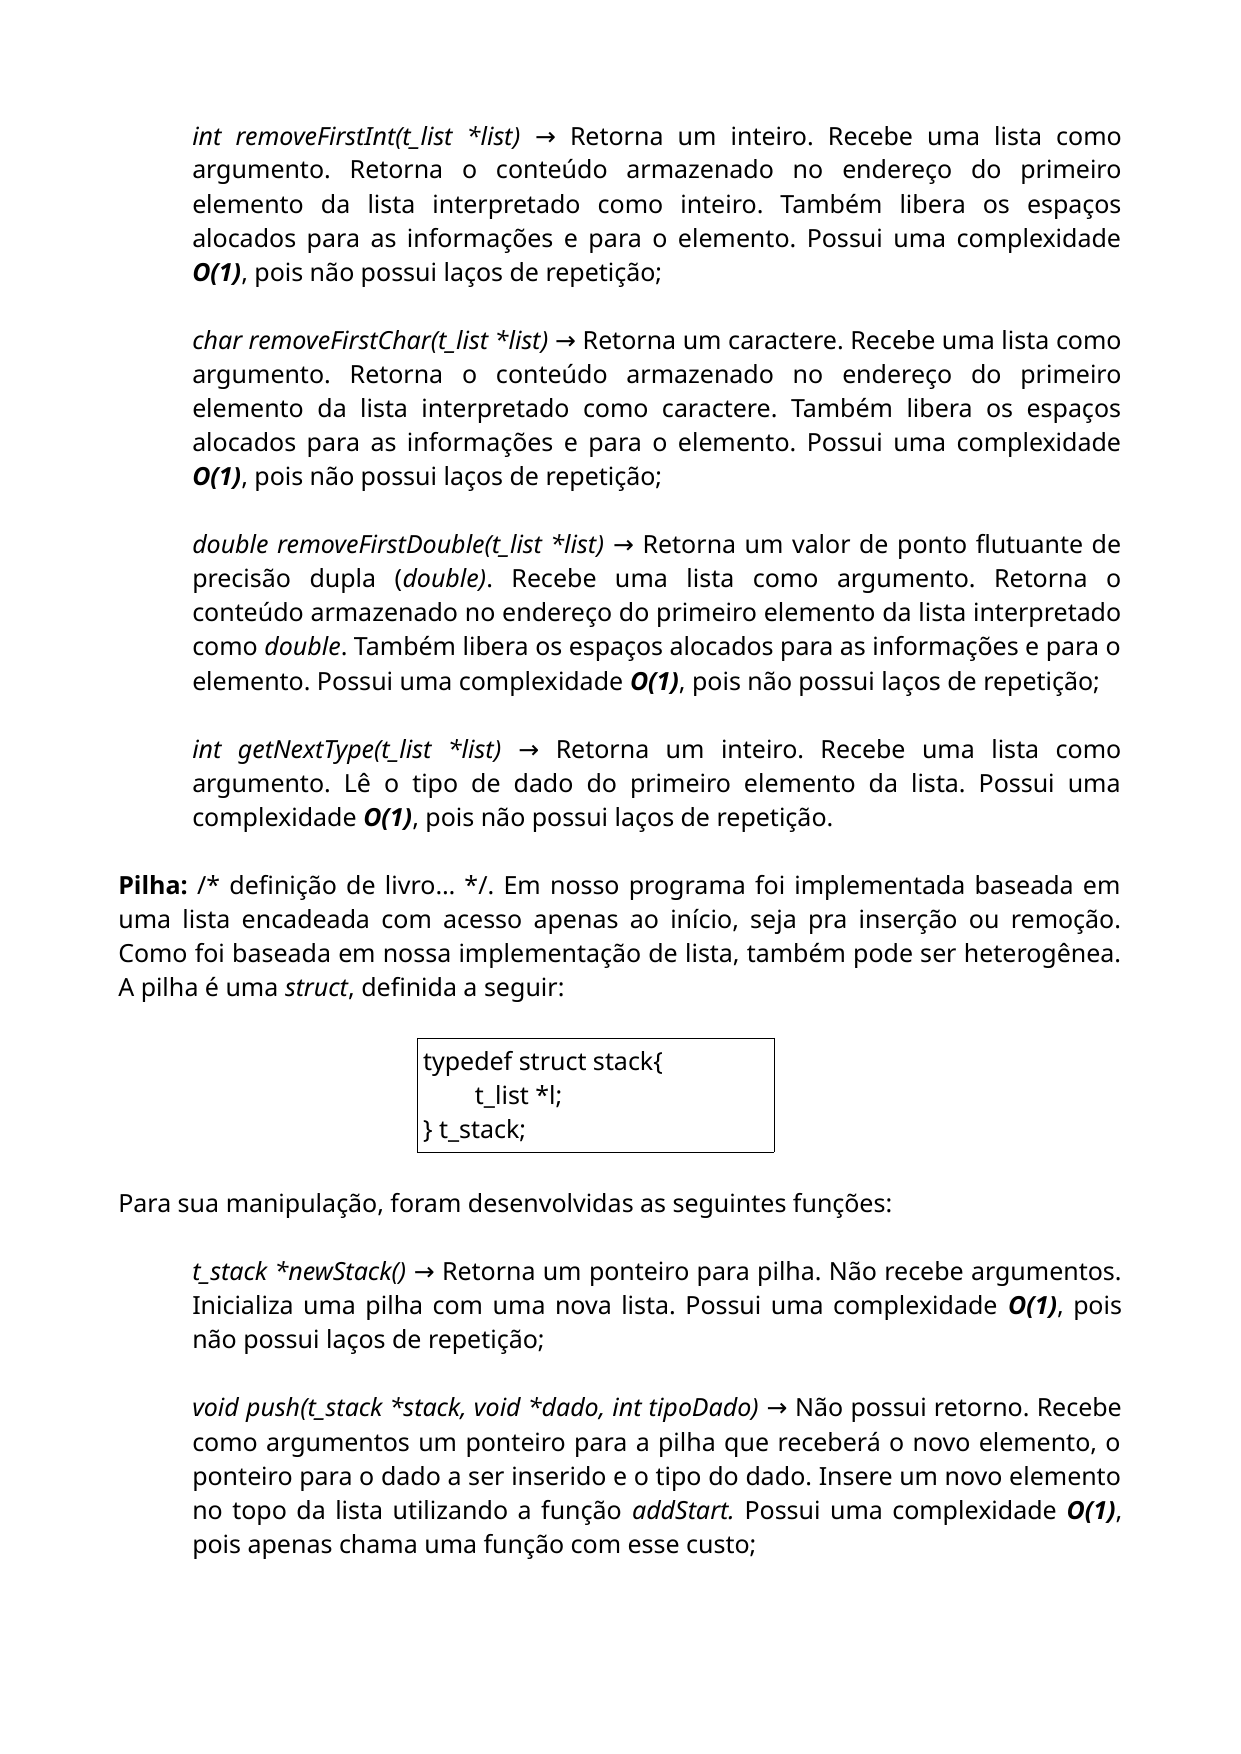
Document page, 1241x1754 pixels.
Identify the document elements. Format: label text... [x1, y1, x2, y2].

text t_stack *newStack() → Retorna um ponteiro para pilha. Não recebe argumentos. Inicializa uma pilha com uma nova lista. Possui uma complexidade O(1), pois não possui laços de repetição; [192, 1254, 1122, 1356]
text Para sua manipulação, foram desenvolvidas as seguintes funções: [118, 1186, 1122, 1220]
table_header typedef struct stack{ t_list *l; } t_stack; [418, 1039, 774, 1152]
text int removeFirstInt(t_list *list) → Retorna um inteiro. Recebe uma lista como argumento. Retorna o conteúdo armazenado no endereço do primeiro elemento da lista interpretado como inteiro. Também libera os espaços alocados para as informações e para o elemento. Possui uma complexidade O(1), pois não possui laços de repetição; [192, 118, 1122, 288]
text void push(t_stack *stack, void *dado, int tipoDado) → Não possui retorno. Recebe como argumentos um ponteiro para a pilha que receberá o novo elemento, o ponteiro para o dado a ser inserido e o tipo do dado. Insere um novo elemento no topo da lista utilizando a função addStart. Possui uma complexidade O(1), pois apenas chama uma função com esse custo; [192, 1390, 1122, 1560]
text Pilha: /* definição de livro… */. Em nosso programa foi implementada baseada em uma lista encadeada com acesso apenas ao início, seja pra inserção ou remoção. Como foi baseada em nossa implementação de lista, também pode ser heterogênea. A pilha é uma struct, definida a seguir: [118, 867, 1122, 1004]
text int getNextType(t_list *list) → Retorna um inteiro. Recebe uma lista como argumento. Lê o tipo de dado do primeiro elemento da lista. Possui uma complexidade O(1), pois não possui laços de repetição. [192, 731, 1122, 833]
text double removeFirstDouble(t_list *list) → Retorna um valor de ponto flutuante de precisão dupla (double). Recebe uma lista como argumento. Retorna o conteúdo armazenado no endereço do primeiro elemento da lista interpretado como double. Também libera os espaços alocados para as informações e para o elemento. Possui uma complexidade O(1), pois não possui laços de repetição; [192, 527, 1122, 697]
text char removeFirstChar(t_list *list) → Retorna um caractere. Recebe uma lista como argumento. Retorna o conteúdo armazenado no endereço do primeiro elemento da lista interpretado como caractere. Também libera os espaços alocados para as informações e para o elemento. Possui uma complexidade O(1), pois não possui laços de repetição; [192, 322, 1122, 493]
